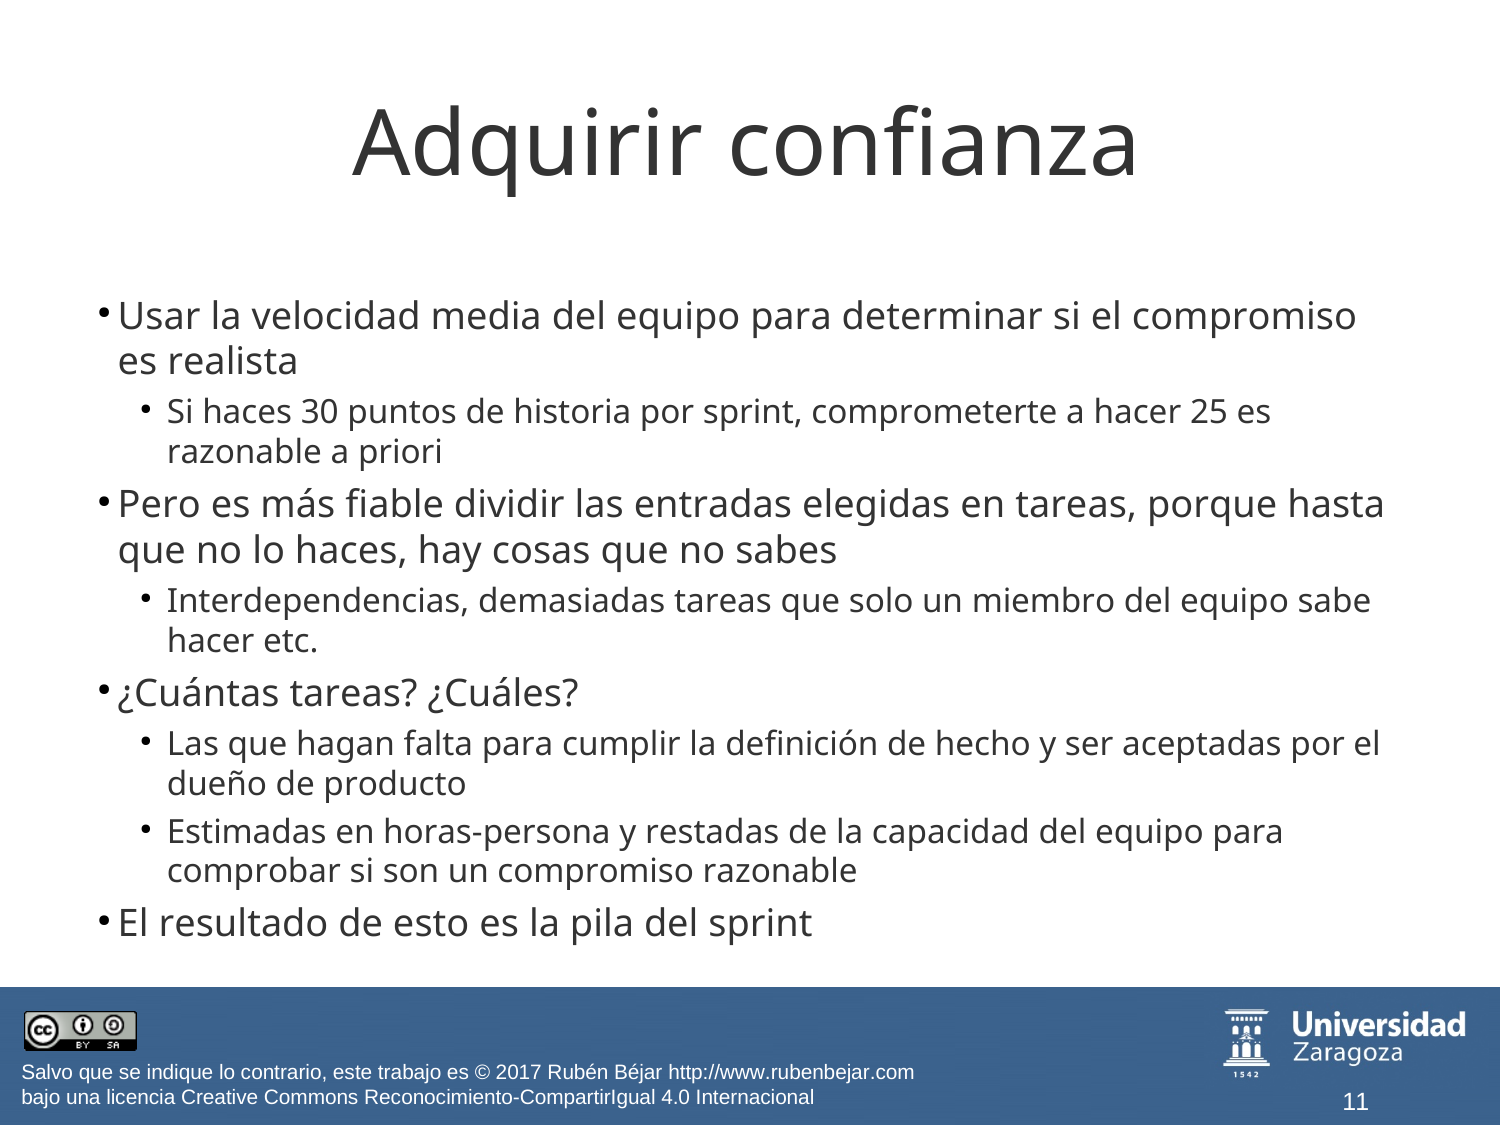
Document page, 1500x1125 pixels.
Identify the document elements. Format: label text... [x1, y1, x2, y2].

title Adquirir confianza [74, 21, 1420, 257]
list Usar la velocidad media del equipo para determinar si el compromiso es realista Si haces 30 puntos de historia por sprint, comprometerte a hacer 25 es razonable a priori Pero es más fiable dividir las entradas elegidas en tareas, porque hasta que no lo haces, hay cosas que no sabes Interdependencias, demasiadas tareas que solo un miembro del equipo sabe hacer etc. ¿Cuántas tareas? ¿Cuáles? Las que hagan falta para cumplir la definición de hecho y ser aceptadas por el dueño de producto Estimadas en horas-persona y restadas de la capacidad del equipo para comprobar si son un compromiso razonable El resultado de esto es la pila del sprint [82, 283, 1418, 957]
picture [0, 987, 1500, 1125]
